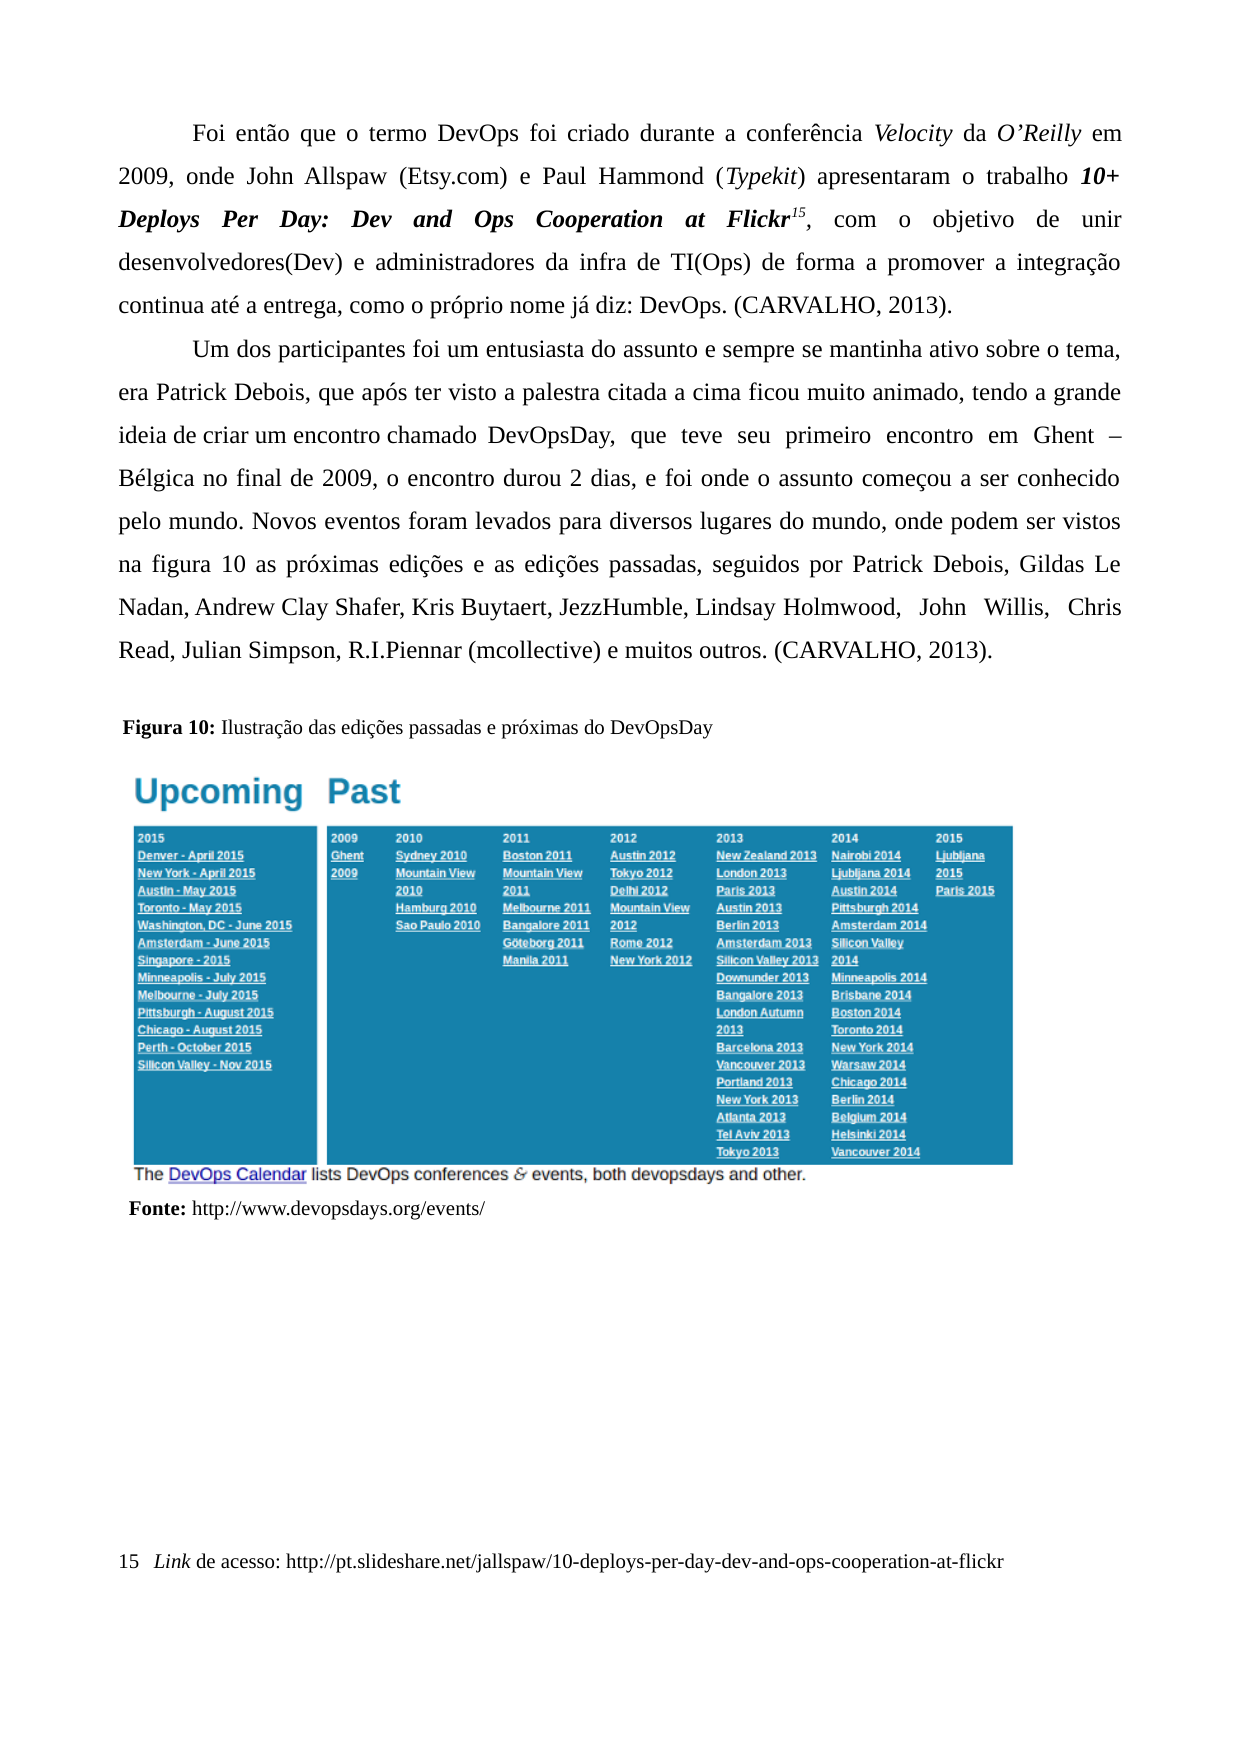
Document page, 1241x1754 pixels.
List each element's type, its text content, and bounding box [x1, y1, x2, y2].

text Fonte: http://www.devopsdays.org/events/ [122, 1193, 1024, 1221]
text Figura 10: Ilustração das edições passadas e próximas do DevOpsDay [122, 711, 1024, 740]
text Link de acesso: http://pt.slideshare.net/jallspaw/10-deploys-per-day-dev-and-ops-cooperation-at-flickr [118, 1549, 1122, 1573]
picture [129, 764, 1018, 1193]
text Foi então que o termo DevOps foi criado durante a conferência Velocity da O’Reilly em 2009, onde John Allspaw (Etsy.com) e Paul Hammond (Typekit) apresentaram o trabalho 10+ Deploys Per Day: Dev and Ops Cooperation at Flickr, com o objetivo de unir desenvolvedores(Dev) e administradores da infra de TI(Ops) de forma a promover a integração continua até a entrega, como o próprio nome já diz: DevOps. (CARVALHO, 2013). [118, 118, 1122, 319]
text Um dos participantes foi um entusiasta do assunto e sempre se mantinha ativo sobre o tema, era Patrick Debois, que após ter visto a palestra citada a cima ficou muito animado, tendo a grande ideia de criar um encontro chamado DevOpsDay, que teve seu primeiro encontro em Ghent – Bélgica no final de 2009, o encontro durou 2 dias, e foi onde o assunto começou a ser conhecido pelo mundo. Novos eventos foram levados para diversos lugares do mundo, onde podem ser vistos na figura 10 as próximas edições e as edições passadas, seguidos por Patrick Debois, Gildas Le Nadan, Andrew Clay Shafer, Kris Buytaert, JezzHumble, Lindsay Holmwood, John Willis, Chris Read, Julian Simpson, R.I.Piennar (mcollective) e muitos outros. (CARVALHO, 2013). [118, 334, 1122, 664]
